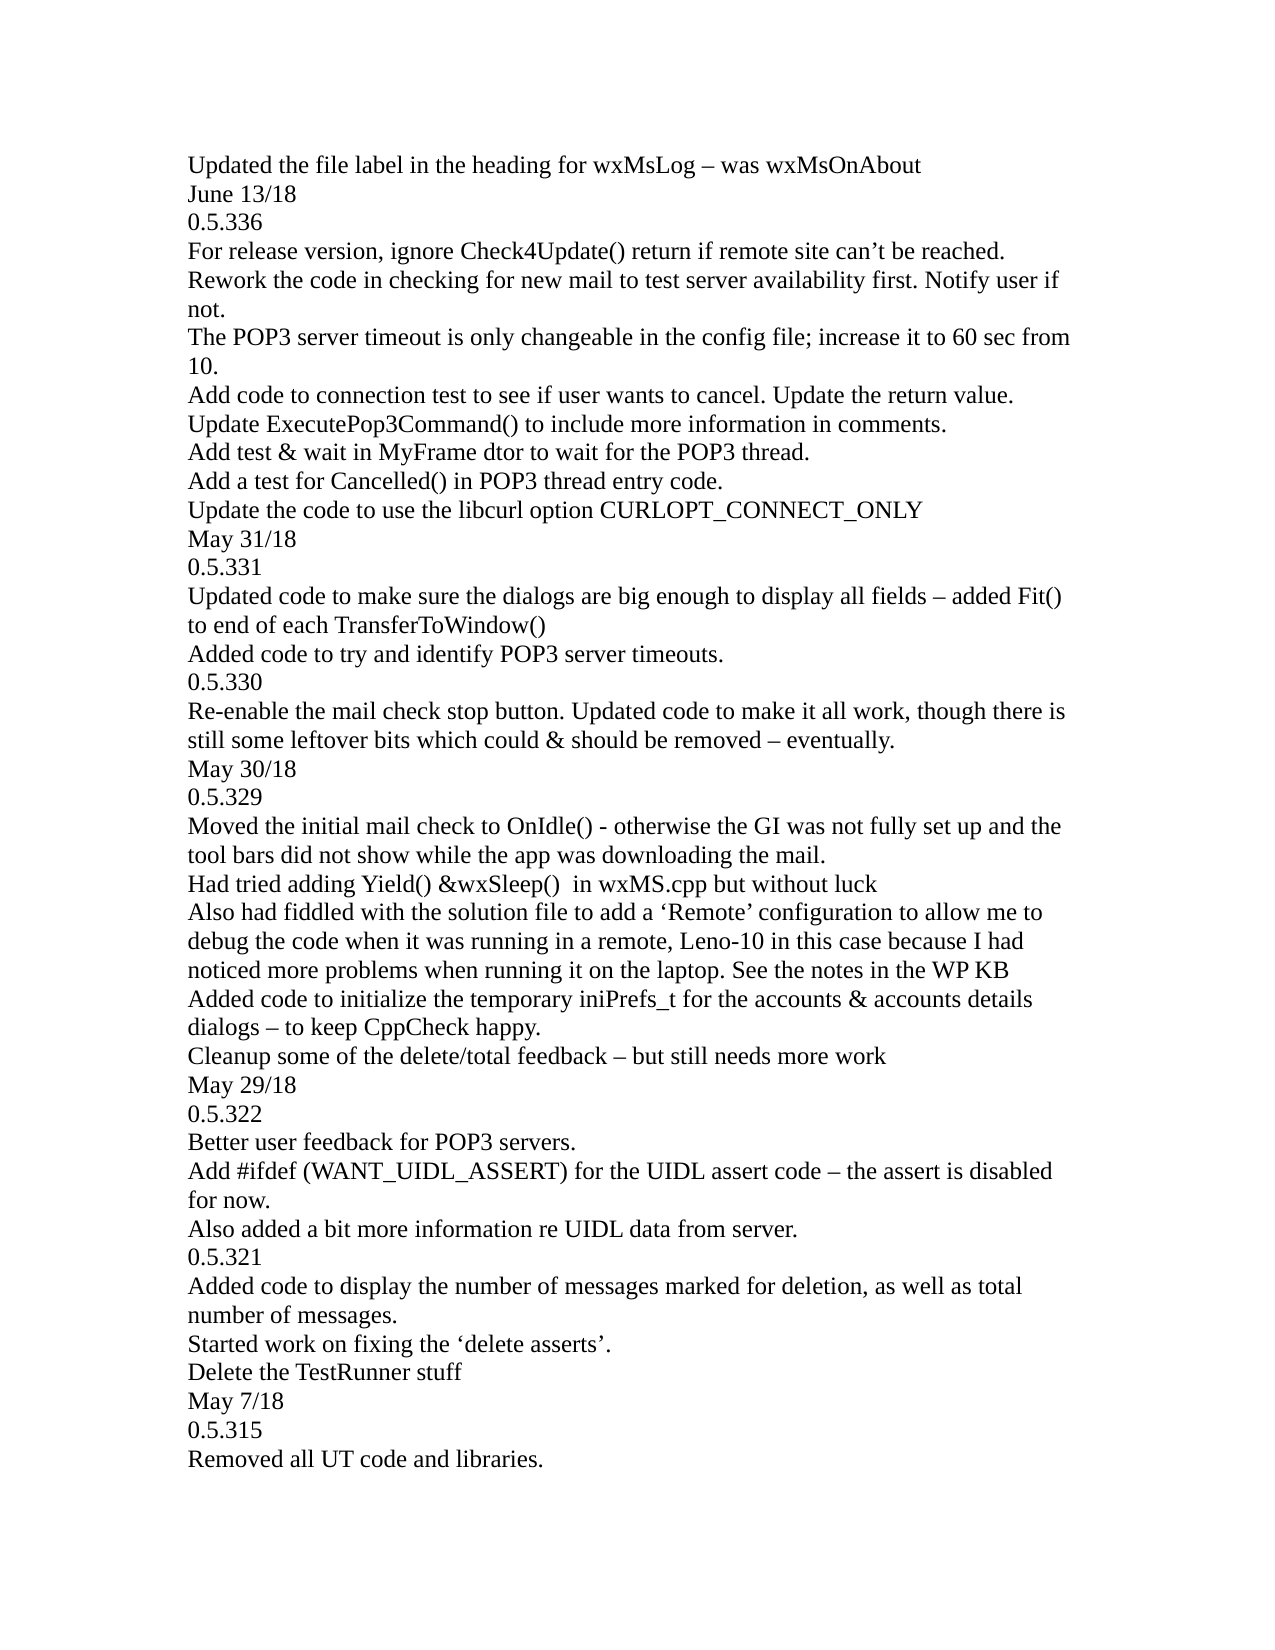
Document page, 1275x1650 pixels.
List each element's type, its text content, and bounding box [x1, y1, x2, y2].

text Removed all UT code and libraries. [187, 1444, 1087, 1472]
text The POP3 server timeout is only changeable in the config file; increase it to 60 sec from 10. [187, 322, 1087, 380]
text Added code to try and identify POP3 server timeouts. [187, 639, 1087, 667]
text Add code to connection test to see if user wants to cancel. Update the return value. [187, 380, 1087, 409]
text Update the code to use the libcurl option CURLOPT_CONNECT_ONLY [187, 495, 1087, 524]
text May 30/18 [187, 754, 1087, 782]
text For release version, ignore Check4Update() return if remote site can’t be reached. [187, 236, 1087, 265]
text May 7/18 [187, 1386, 1087, 1415]
text Also added a bit more information re UIDL data from server. [187, 1214, 1087, 1242]
text 0.5.330 [187, 667, 1087, 696]
text Better user feedback for POP3 servers. [187, 1127, 1087, 1156]
text Delete the TestRunner stuff [187, 1357, 1087, 1386]
text Had tried adding Yield() &wxSleep() in wxMS.cpp but without luck [187, 869, 1087, 897]
text Moved the initial mail check to OnIdle() - otherwise the GI was not fully set up and the tool bars did not show while the app was downloading the mail. [187, 811, 1087, 869]
text Re-enable the mail check stop button. Updated code to make it all work, though there is still some leftover bits which could & should be removed – eventually. [187, 696, 1087, 754]
text May 31/18 [187, 524, 1087, 552]
text 0.5.331 [187, 552, 1087, 581]
text Add a test for Cancelled() in POP3 thread entry code. [187, 466, 1087, 495]
text 0.5.322 [187, 1099, 1087, 1127]
text Updated code to make sure the dialogs are big enough to display all fields – added Fit() to end of each TransferToWindow() [187, 581, 1087, 639]
text June 13/18 [187, 179, 1087, 207]
text 0.5.329 [187, 782, 1087, 811]
text Add #ifdef (WANT_UIDL_ASSERT) for the UIDL assert code – the assert is disabled for now. [187, 1156, 1087, 1214]
text Updated the file label in the heading for wxMsLog – was wxMsOnAbout [187, 150, 1087, 179]
text Also had fiddled with the solution file to add a ‘Remote’ configuration to allow me to debug the code when it was running in a remote, Leno-10 in this case because I had noticed more problems when running it on the laptop. See the notes in the WP KB [187, 897, 1087, 984]
text Update ExecutePop3Command() to include more information in comments. [187, 409, 1087, 437]
text 0.5.315 [187, 1415, 1087, 1444]
text Added code to initialize the temporary iniPrefs_t for the accounts & accounts details dialogs – to keep CppCheck happy. [187, 984, 1087, 1041]
text Rework the code in checking for new mail to test server availability first. Notify user if not. [187, 265, 1087, 322]
text Cleanup some of the delete/total feedback – but still needs more work [187, 1041, 1087, 1070]
text 0.5.321 [187, 1242, 1087, 1271]
text 0.5.336 [187, 207, 1087, 236]
text Added code to display the number of messages marked for deletion, as well as total number of messages. [187, 1271, 1087, 1329]
text Add test & wait in MyFrame dtor to wait for the POP3 thread. [187, 437, 1087, 466]
text May 29/18 [187, 1070, 1087, 1099]
text Started work on fixing the ‘delete asserts’. [187, 1329, 1087, 1357]
